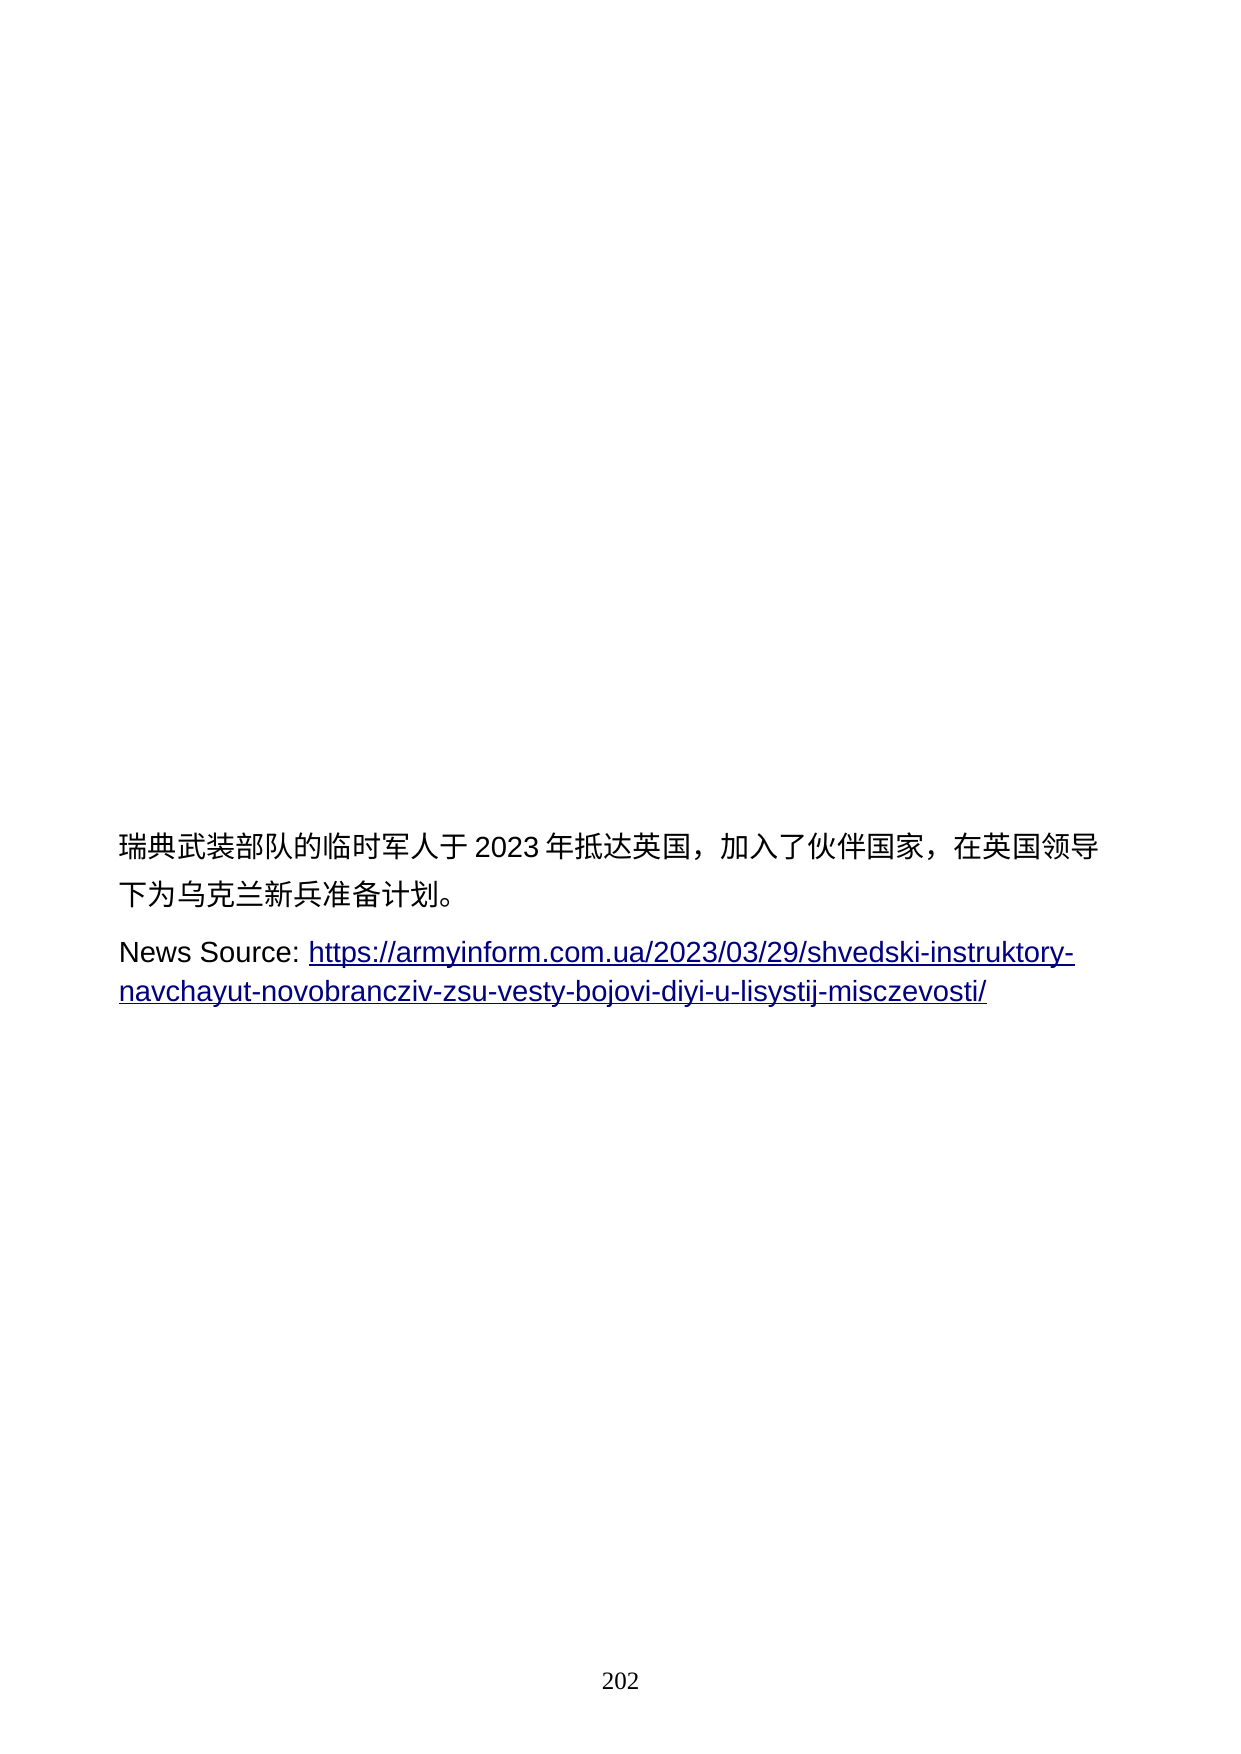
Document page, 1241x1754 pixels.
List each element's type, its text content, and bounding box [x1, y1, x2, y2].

text 瑞典武装部队的临时军人于2023年抵达英国，加入了伙伴国家，在英国领导下为乌克兰新兵准备计划。 [118, 118, 1122, 914]
text News Source: https://armyinform.com.ua/2023/03/29/shvedski-instruktory-navchayut-novobrancziv-zsu-vesty-bojovi-diyi-u-lisystij-misczevosti/ [118, 935, 1122, 1007]
